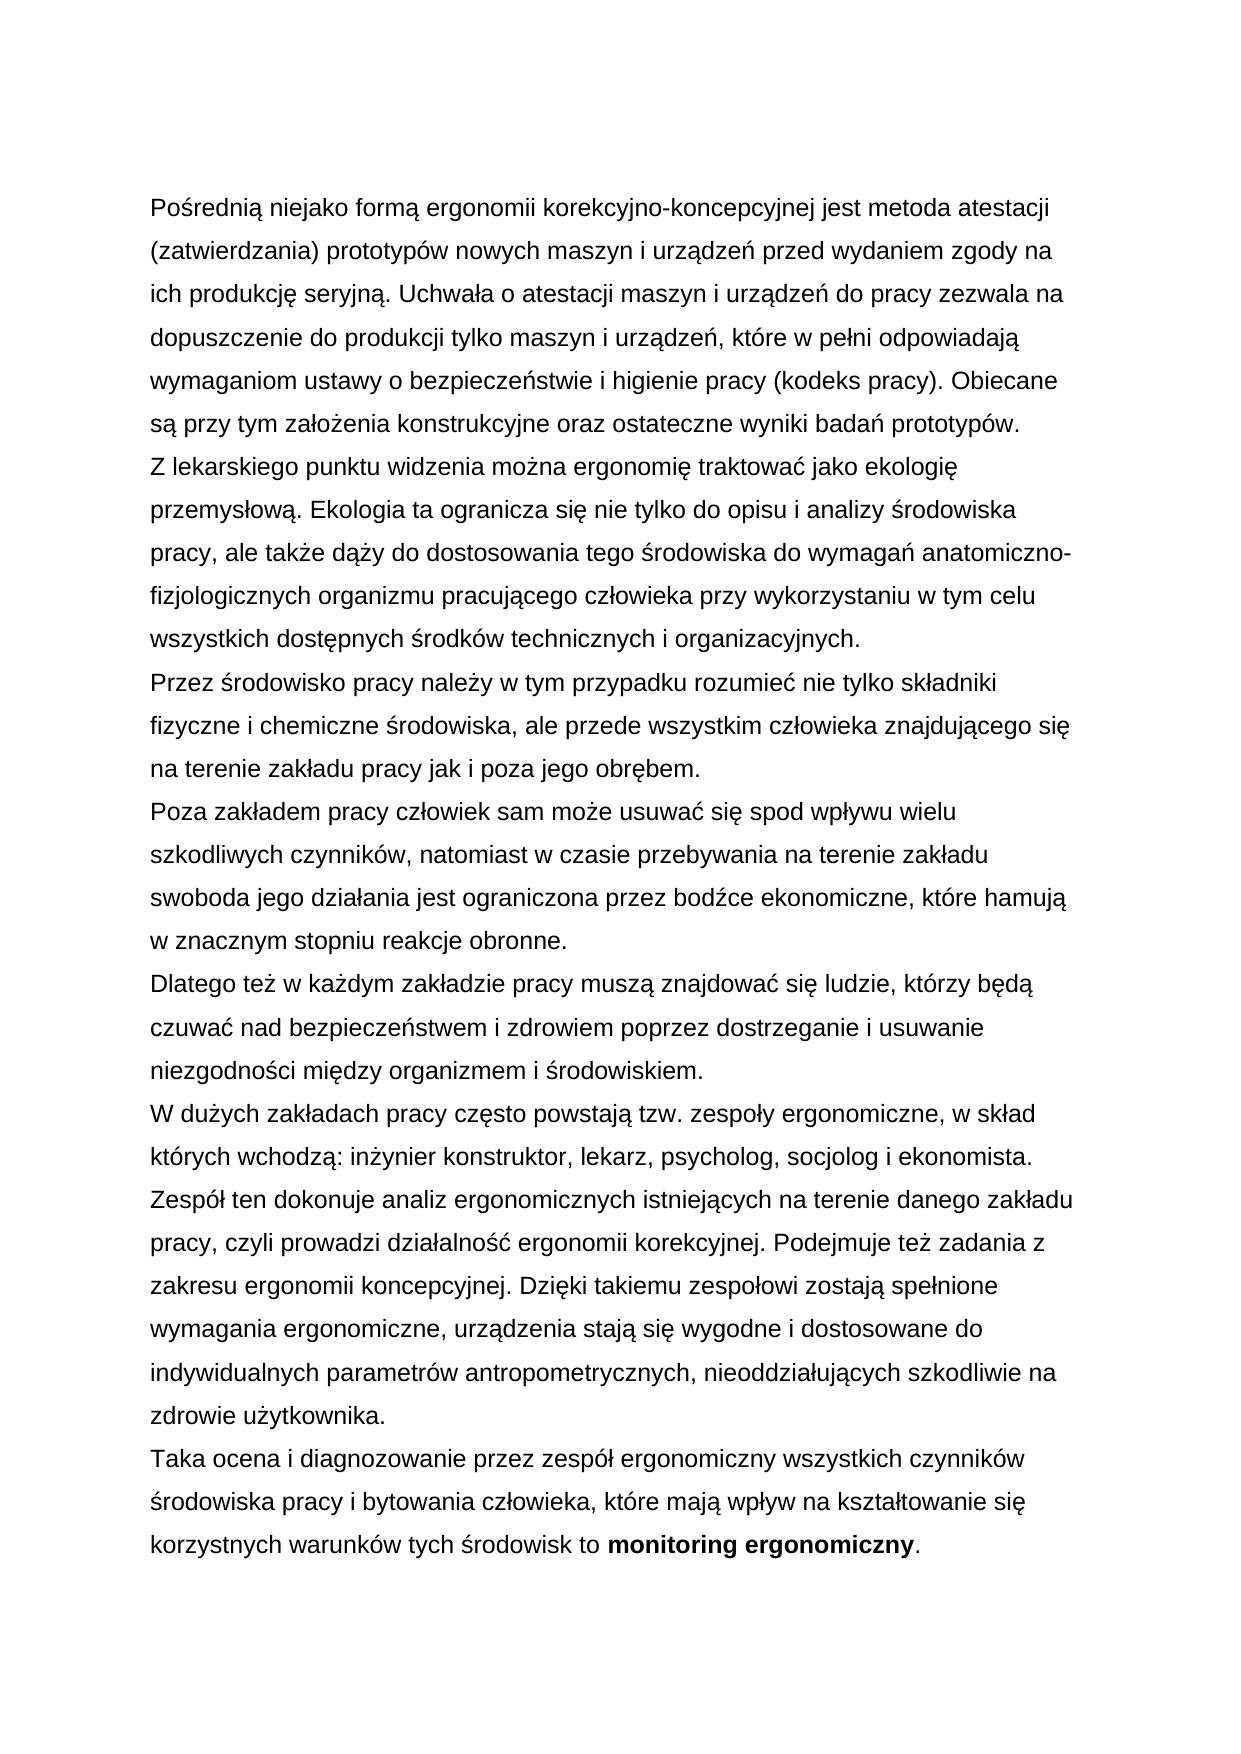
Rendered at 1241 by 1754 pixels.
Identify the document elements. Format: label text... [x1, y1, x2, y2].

text Poza zakładem pracy człowiek sam może usuwać się spod wpływu wielu szkodliwych czynników, natomiast w czasie przebywania na terenie zakładu swoboda jego działania jest ograniczona przez bodźce ekonomiczne, które hamują w znacznym stopniu reakcje obronne. [150, 797, 1090, 955]
text Przez środowisko pracy należy w tym przypadku rozumieć nie tylko składniki fizyczne i chemiczne środowiska, ale przede wszystkim człowieka znajdującego się na terenie zakładu pracy jak i poza jego obrębem. [150, 667, 1090, 782]
text W dużych zakładach pracy często powstają tzw. zespoły ergonomiczne, w skład których wchodzą: inżynier konstruktor, lekarz, psycholog, socjolog i ekonomista. Zespół ten dokonuje analiz ergonomicznych istniejących na terenie danego zakładu pracy, czyli prowadzi działalność ergonomii korekcyjnej. Podejmuje też zadania z zakresu ergonomii koncepcyjnej. Dzięki takiemu zespołowi zostają spełnione wymagania ergonomiczne, urządzenia stają się wygodne i dostosowane do indywidualnych parametrów antropometrycznych, nieoddziałujących szkodliwie na zdrowie użytkownika. [150, 1099, 1090, 1429]
text Pośrednią niejako formą ergonomii korekcyjno-koncepcyjnej jest metoda atestacji (zatwierdzania) prototypów nowych maszyn i urządzeń przed wydaniem zgody na ich produkcję seryjną. Uchwała o atestacji maszyn i urządzeń do pracy zezwala na dopuszczenie do produkcji tylko maszyn i urządzeń, które w pełni odpowiadają wymaganiom ustawy o bezpieczeństwie i higienie pracy (kodeks pracy). Obiecane są przy tym założenia konstrukcyjne oraz ostateczne wyniki badań prototypów. [150, 193, 1090, 437]
text Dlatego też w każdym zakładzie pracy muszą znajdować się ludzie, którzy będą czuwać nad bezpieczeństwem i zdrowiem poprzez dostrzeganie i usuwanie niezgodności między organizmem i środowiskiem. [150, 969, 1090, 1084]
text Taka ocena i diagnozowanie przez zespół ergonomiczny wszystkich czynników środowiska pracy i bytowania człowieka, które mają wpływ na kształtowanie się korzystnych warunków tych środowisk to monitoring ergonomiczny. [150, 1444, 1090, 1559]
text Z lekarskiego punktu widzenia można ergonomię traktować jako ekologię przemysłową. Ekologia ta ogranicza się nie tylko do opisu i analizy środowiska pracy, ale także dąży do dostosowania tego środowiska do wymagań anatomiczno-fizjologicznych organizmu pracującego człowieka przy wykorzystaniu w tym celu wszystkich dostępnych środków technicznych i organizacyjnych. [150, 452, 1090, 653]
